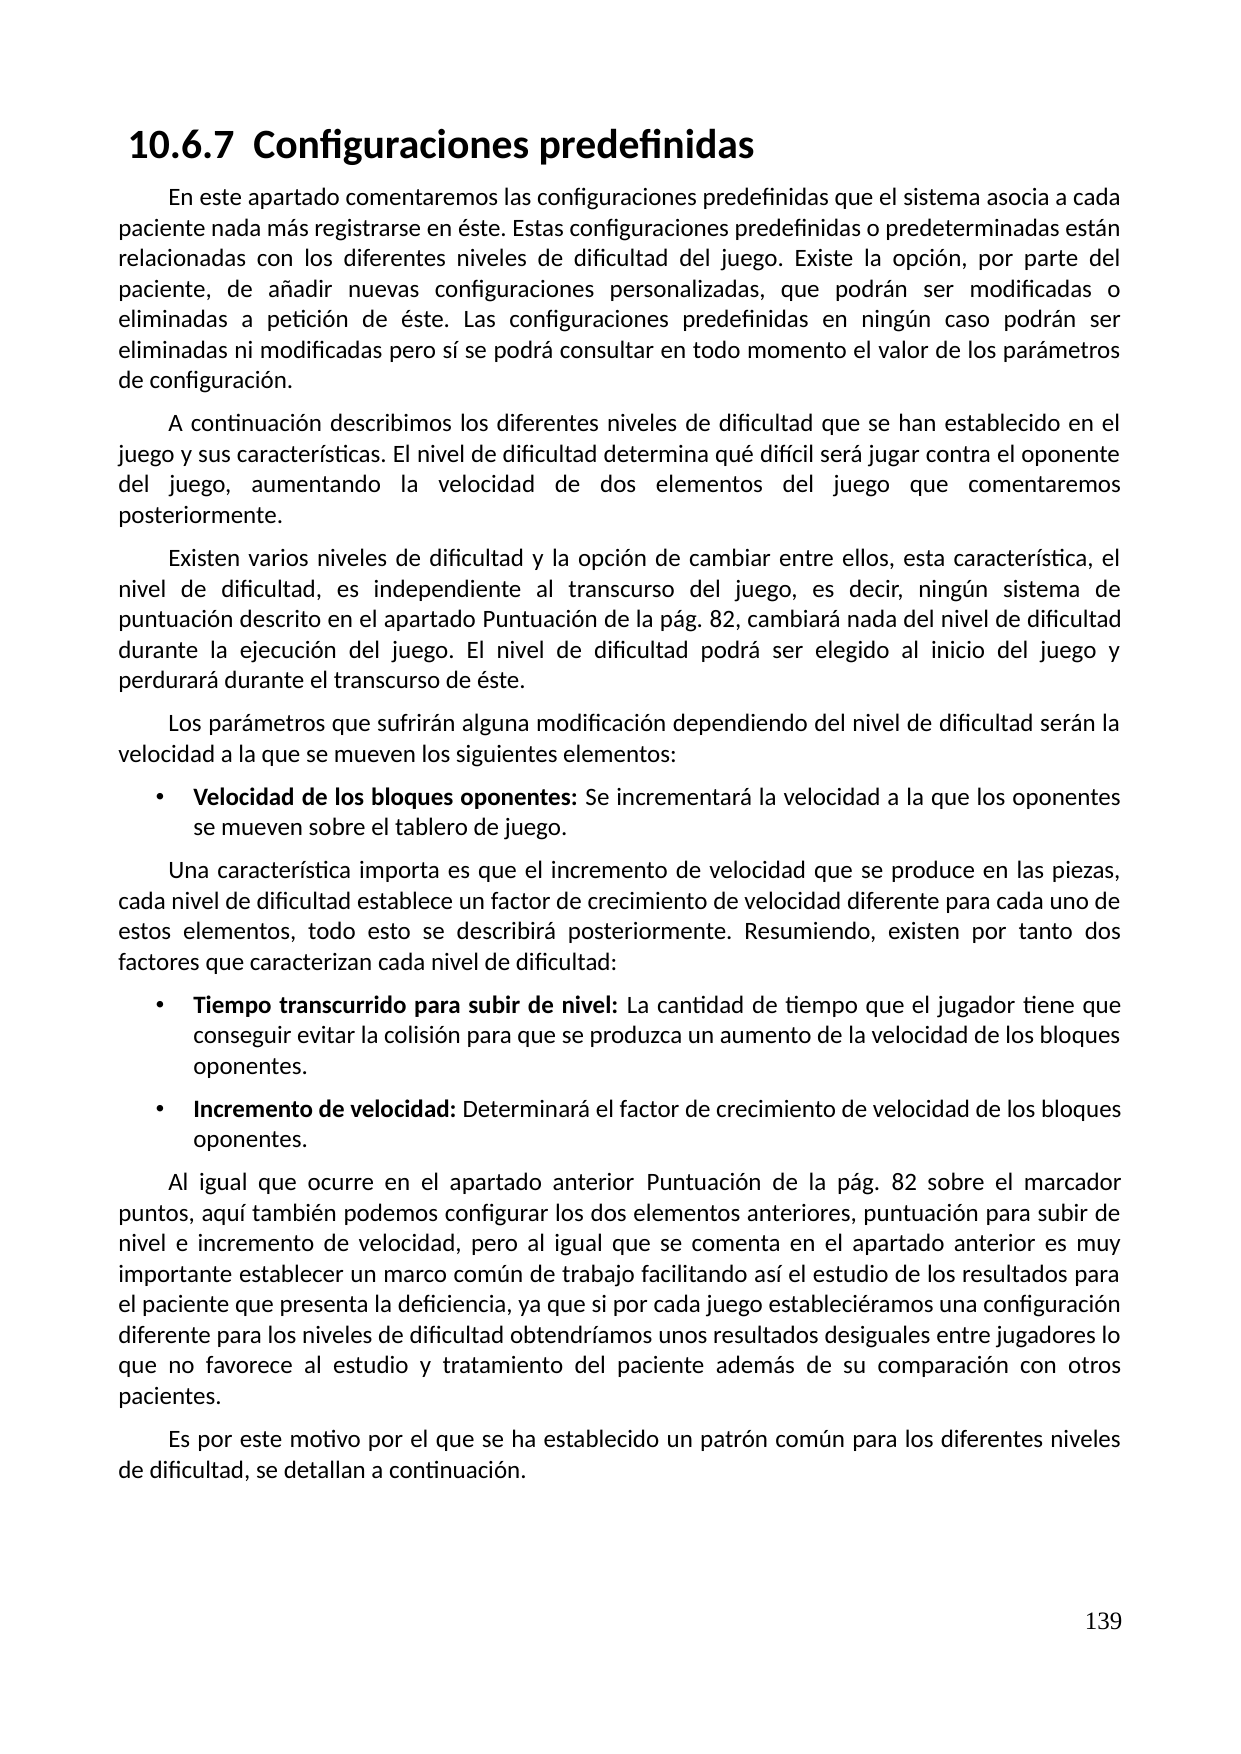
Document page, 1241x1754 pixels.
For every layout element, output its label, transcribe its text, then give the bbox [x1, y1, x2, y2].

subtitle Configuraciones predefinidas [118, 118, 1122, 169]
text Al igual que ocurre en el apartado anterior Puntuación de la pág. 82 sobre el marcador puntos, aquí también podemos configurar los dos elementos anteriores, puntuación para subir de nivel e incremento de velocidad, pero al igual que se comenta en el apartado anterior es muy importante establecer un marco común de trabajo facilitando así el estudio de los resultados para el paciente que presenta la deficiencia, ya que si por cada juego estableciéramos una configuración diferente para los niveles de dificultad obtendríamos unos resultados desiguales entre jugadores lo que no favorece al estudio y tratamiento del paciente además de su comparación con otros pacientes. [118, 1167, 1122, 1411]
text Es por este motivo por el que se ha establecido un patrón común para los diferentes niveles de dificultad, se detallan a continuación. [118, 1423, 1122, 1484]
text Existen varios niveles de dificultad y la opción de cambiar entre ellos, esta característica, el nivel de dificultad, es independiente al transcurso del juego, es decir, ningún sistema de puntuación descrito en el apartado Puntuación de la pág. 82, cambiará nada del nivel de dificultad durante la ejecución del juego. El nivel de dificultad podrá ser elegido al inicio del juego y perdurará durante el transcurso de éste. [118, 542, 1122, 695]
list Tiempo transcurrido para subir de nivel: La cantidad de tiempo que el jugador tiene que conseguir evitar la colisión para que se produzca un aumento de la velocidad de los bloques oponentes. [156, 989, 1122, 1081]
text En este apartado comentaremos las configuraciones predefinidas que el sistema asocia a cada paciente nada más registrarse en éste. Estas configuraciones predefinidas o predeterminadas están relacionadas con los diferentes niveles de dificultad del juego. Existe la opción, por parte del paciente, de añadir nuevas configuraciones personalizadas, que podrán ser modificadas o eliminadas a petición de éste. Las configuraciones predefinidas en ningún caso podrán ser eliminadas ni modificadas pero sí se podrá consultar en todo momento el valor de los parámetros de configuración. [118, 181, 1122, 395]
text Una característica importa es que el incremento de velocidad que se produce en las piezas, cada nivel de dificultad establece un factor de crecimiento de velocidad diferente para cada uno de estos elementos, todo esto se describirá posteriormente. Resumiendo, existen por tanto dos factores que caracterizan cada nivel de dificultad: [118, 854, 1122, 976]
text A continuación describimos los diferentes niveles de dificultad que se han establecido en el juego y sus características. El nivel de dificultad determina qué difícil será jugar contra el oponente del juego, aumentando la velocidad de dos elementos del juego que comentaremos posteriormente. [118, 408, 1122, 530]
text Los parámetros que sufrirán alguna modificación dependiendo del nivel de dificultad serán la velocidad a la que se mueven los siguientes elementos: [118, 707, 1122, 768]
list Incremento de velocidad: Determinará el factor de crecimiento de velocidad de los bloques oponentes. [156, 1093, 1122, 1154]
list Velocidad de los bloques oponentes: Se incrementará la velocidad a la que los oponentes se mueven sobre el tablero de juego. [156, 781, 1122, 842]
